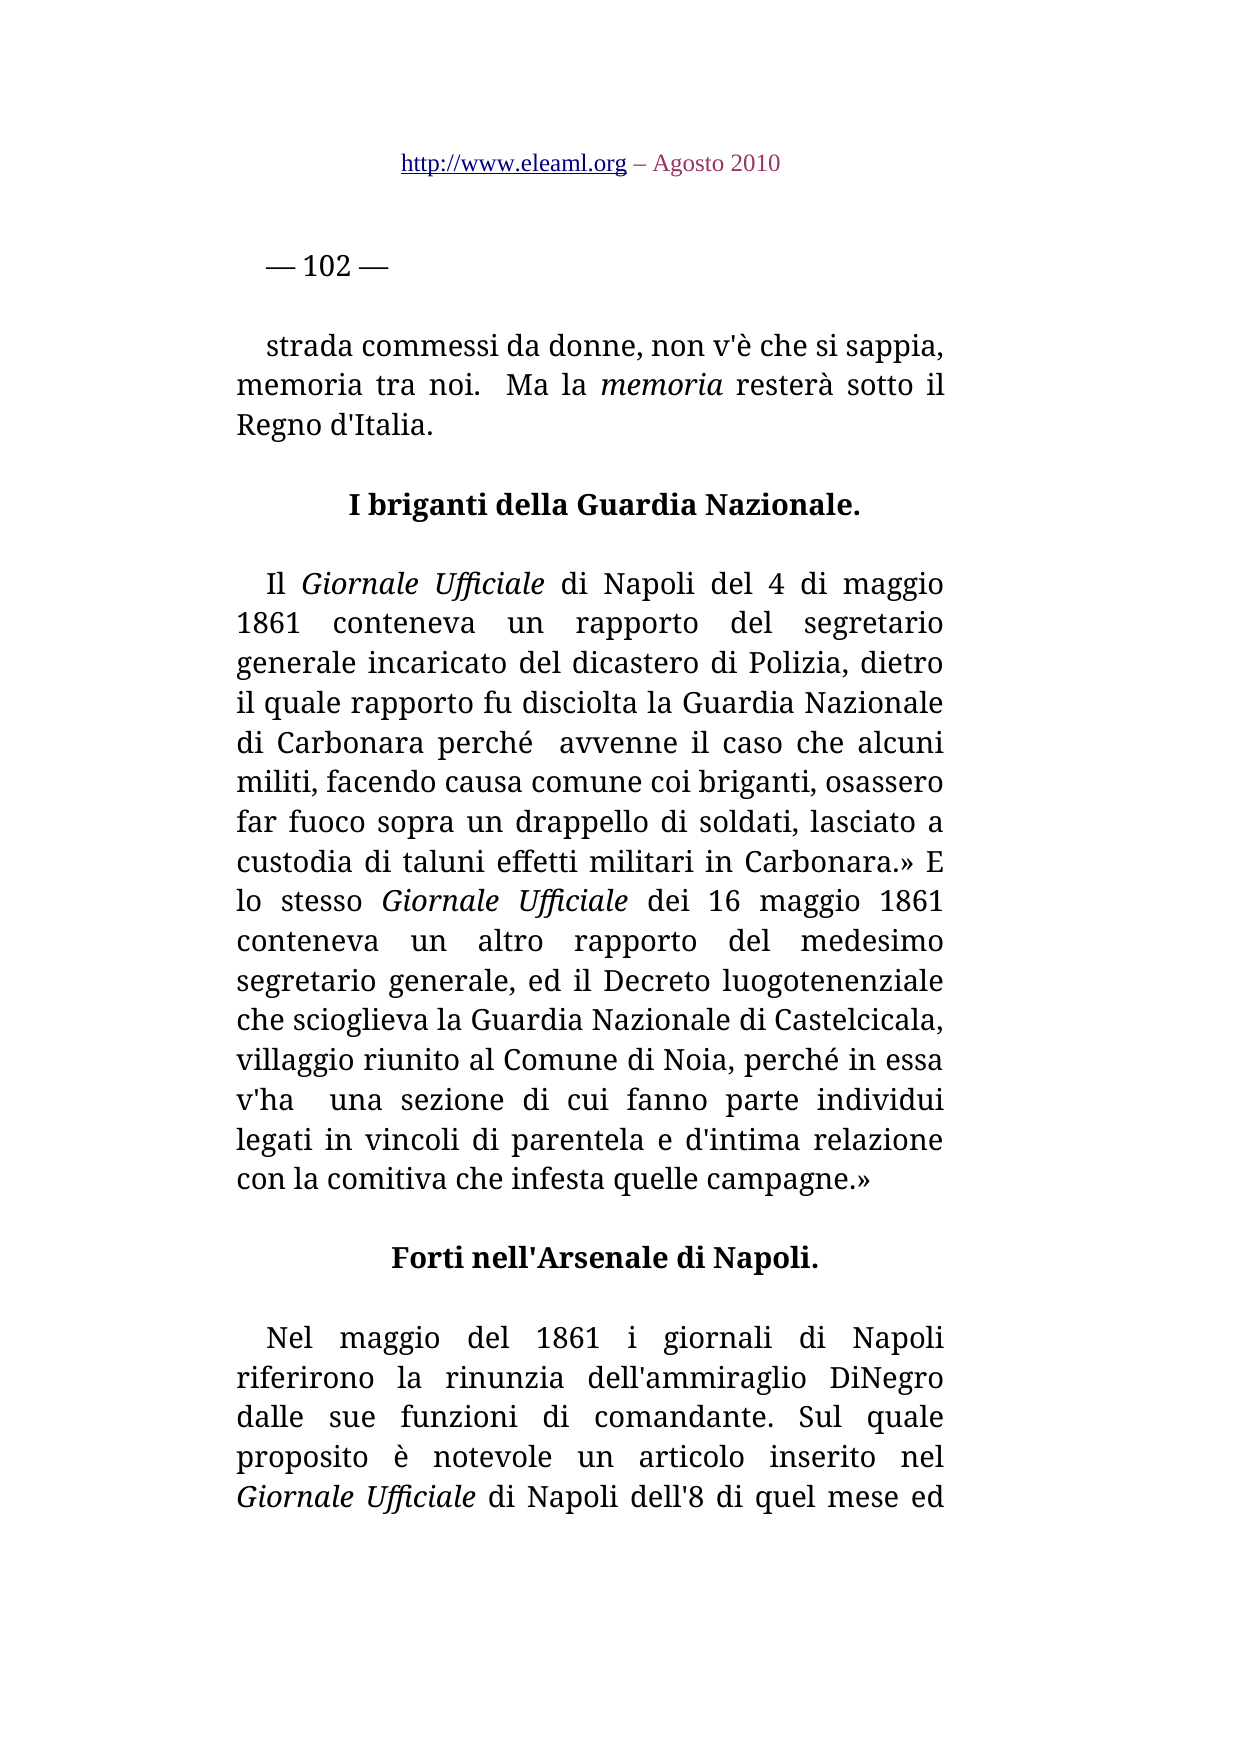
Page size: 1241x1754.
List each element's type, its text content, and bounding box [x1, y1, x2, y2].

text — 102 — [236, 246, 945, 285]
text Forti nell'Arsenale di Napoli. [236, 1238, 945, 1277]
text Nel maggio del 1861 i giornali di Napoli riferirono la rinunzia dell'ammiraglio DiNegro dalle sue funzioni di comandante. Sul quale proposito è notevole un articolo inserito nel Giornale Ufficiale di Napoli dell'8 di quel mese ed [236, 1317, 945, 1516]
text I briganti della Guardia Nazionale. [236, 484, 945, 523]
text Il Giornale Ufficiale di Napoli del 4 di maggio 1861 conteneva un rapporto del segretario generale incaricato del dicastero di Polizia, dietro il quale rapporto fu disciolta la Guardia Nazionale di Carbonara perché avvenne il caso che alcuni militi, facendo causa comune coi briganti, osassero far fuoco sopra un drappello di soldati, lasciato a custodia di taluni effetti militari in Carbonara.» E lo stesso Giornale Ufficiale dei 16 maggio 1861 conteneva un altro rapporto del medesimo segretario generale, ed il Decreto luogotenenziale che scioglieva la Guardia Nazionale di Castelcicala, villaggio riunito al Comune di Noia, perché in essa v'ha una sezione di cui fanno parte individui legati in vincoli di parentela e d'intima relazione con la comitiva che infesta quelle campagne.» [236, 563, 945, 1198]
text strada commessi da donne, non v'è che si sappia, memoria tra noi. Ma la memoria resterà sotto il Regno d'Italia. [236, 325, 945, 444]
